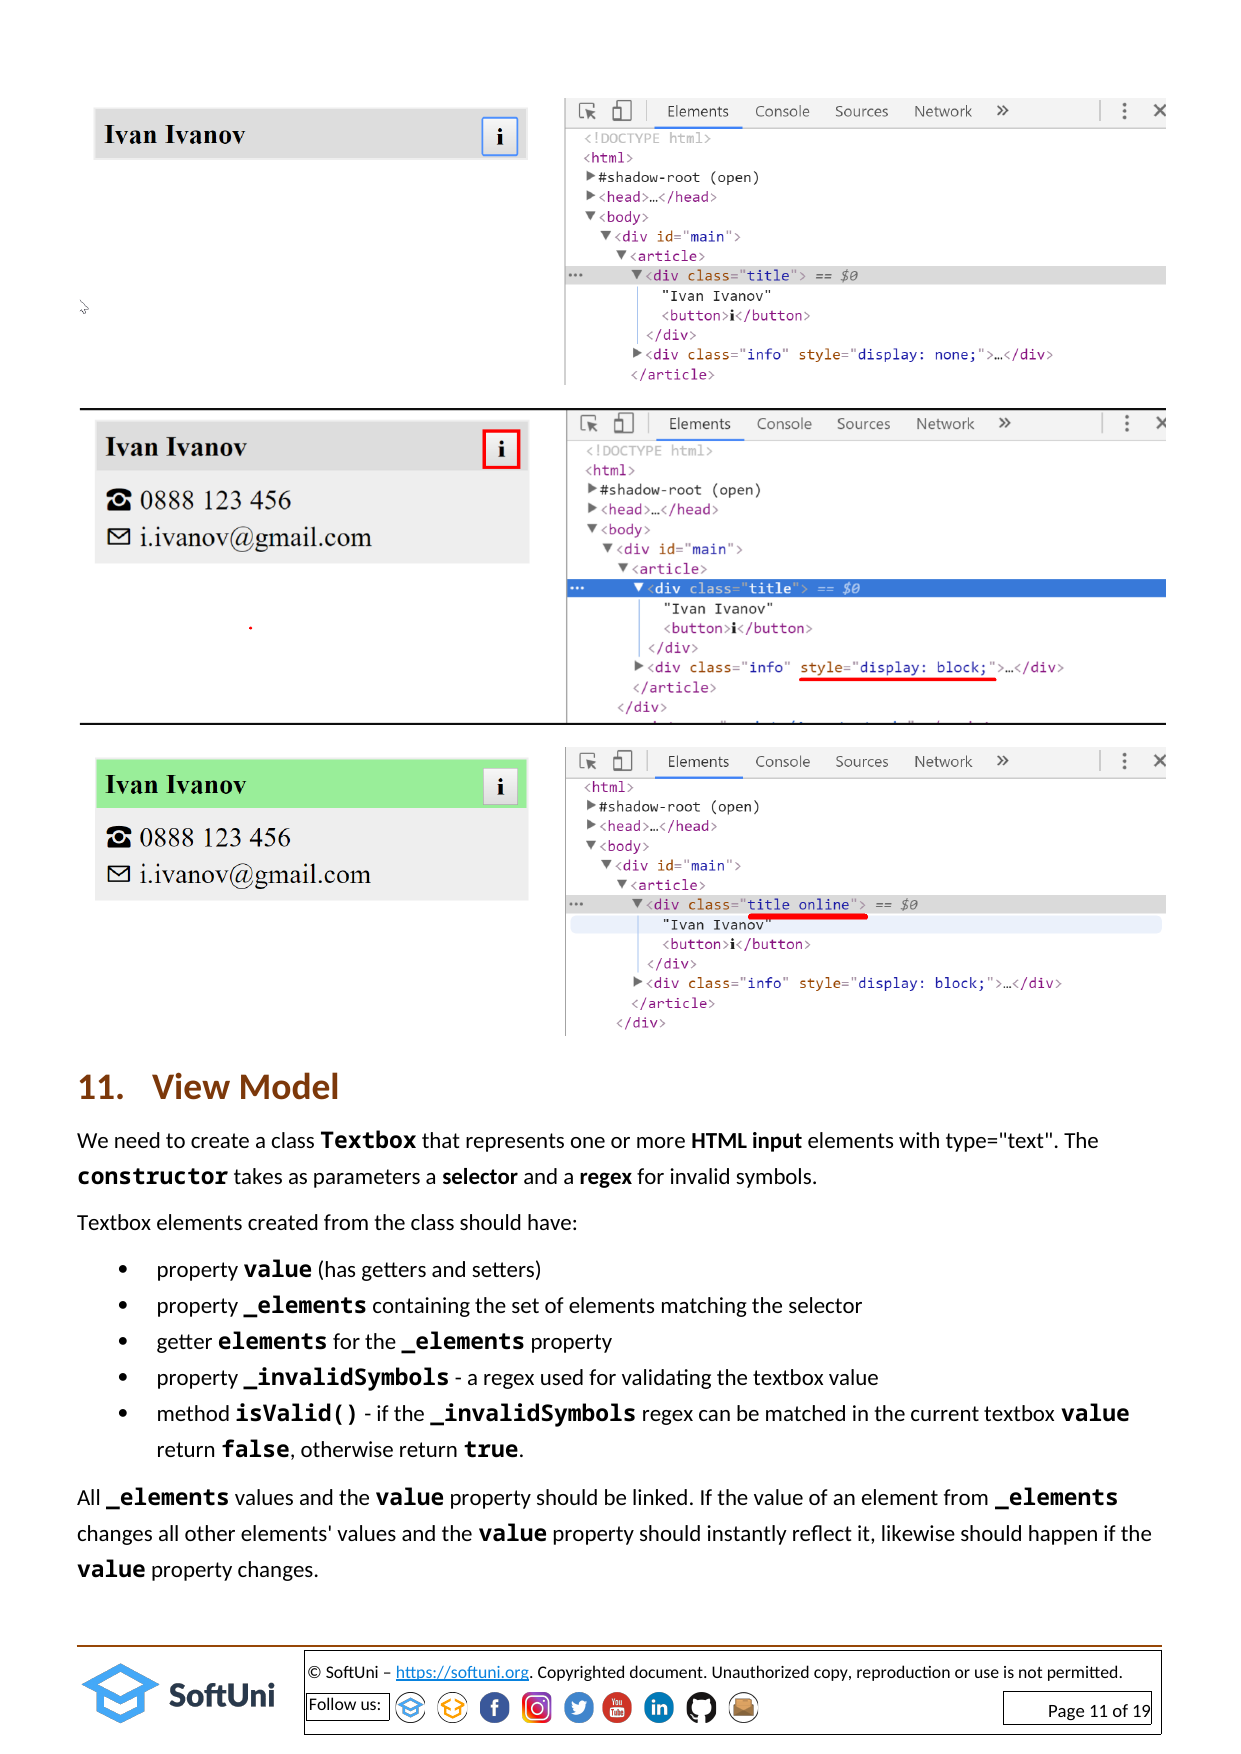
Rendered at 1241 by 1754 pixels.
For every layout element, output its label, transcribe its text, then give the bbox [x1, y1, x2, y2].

picture [79, 408, 1166, 725]
list method isValid() - if the _invalidSymbols regex can be matched in the current textbox value return false, otherwise return true. [119, 1397, 1163, 1464]
picture [665, 1714, 674, 1723]
picture [658, 1705, 667, 1714]
picture [480, 1692, 510, 1723]
picture [79, 747, 1166, 1036]
text We need to create a class Textbox that represents one or more HTML input elements with type="text". The constructor takes as parameters a selector and a regex for invalid symbols. [77, 1124, 1163, 1191]
picture [665, 1692, 674, 1701]
picture [686, 1692, 717, 1723]
list getter elements for the _elements property [119, 1325, 1163, 1356]
picture [602, 1692, 632, 1723]
list property _elements containing the set of elements matching the selector [119, 1289, 1163, 1320]
picture [75, 1658, 281, 1729]
picture [395, 1692, 425, 1723]
text Textbox elements created from the class should have: [77, 1208, 1163, 1237]
picture [728, 1692, 759, 1723]
text All _elements values and the value property should be linked. If the value of an element from _elements changes all other elements' values and the value property should instantly reflect it, likewise should happen if the value property changes. [77, 1481, 1163, 1584]
picture [437, 1692, 468, 1723]
subtitle View Model [77, 1063, 1163, 1109]
list property value (has getters and setters) [119, 1253, 1163, 1284]
picture [564, 1692, 594, 1723]
picture [644, 1692, 653, 1701]
list property _invalidSymbols - a regex used for validating the textbox value [119, 1361, 1163, 1392]
picture [522, 1692, 552, 1723]
picture [79, 98, 1166, 385]
picture [644, 1714, 653, 1723]
